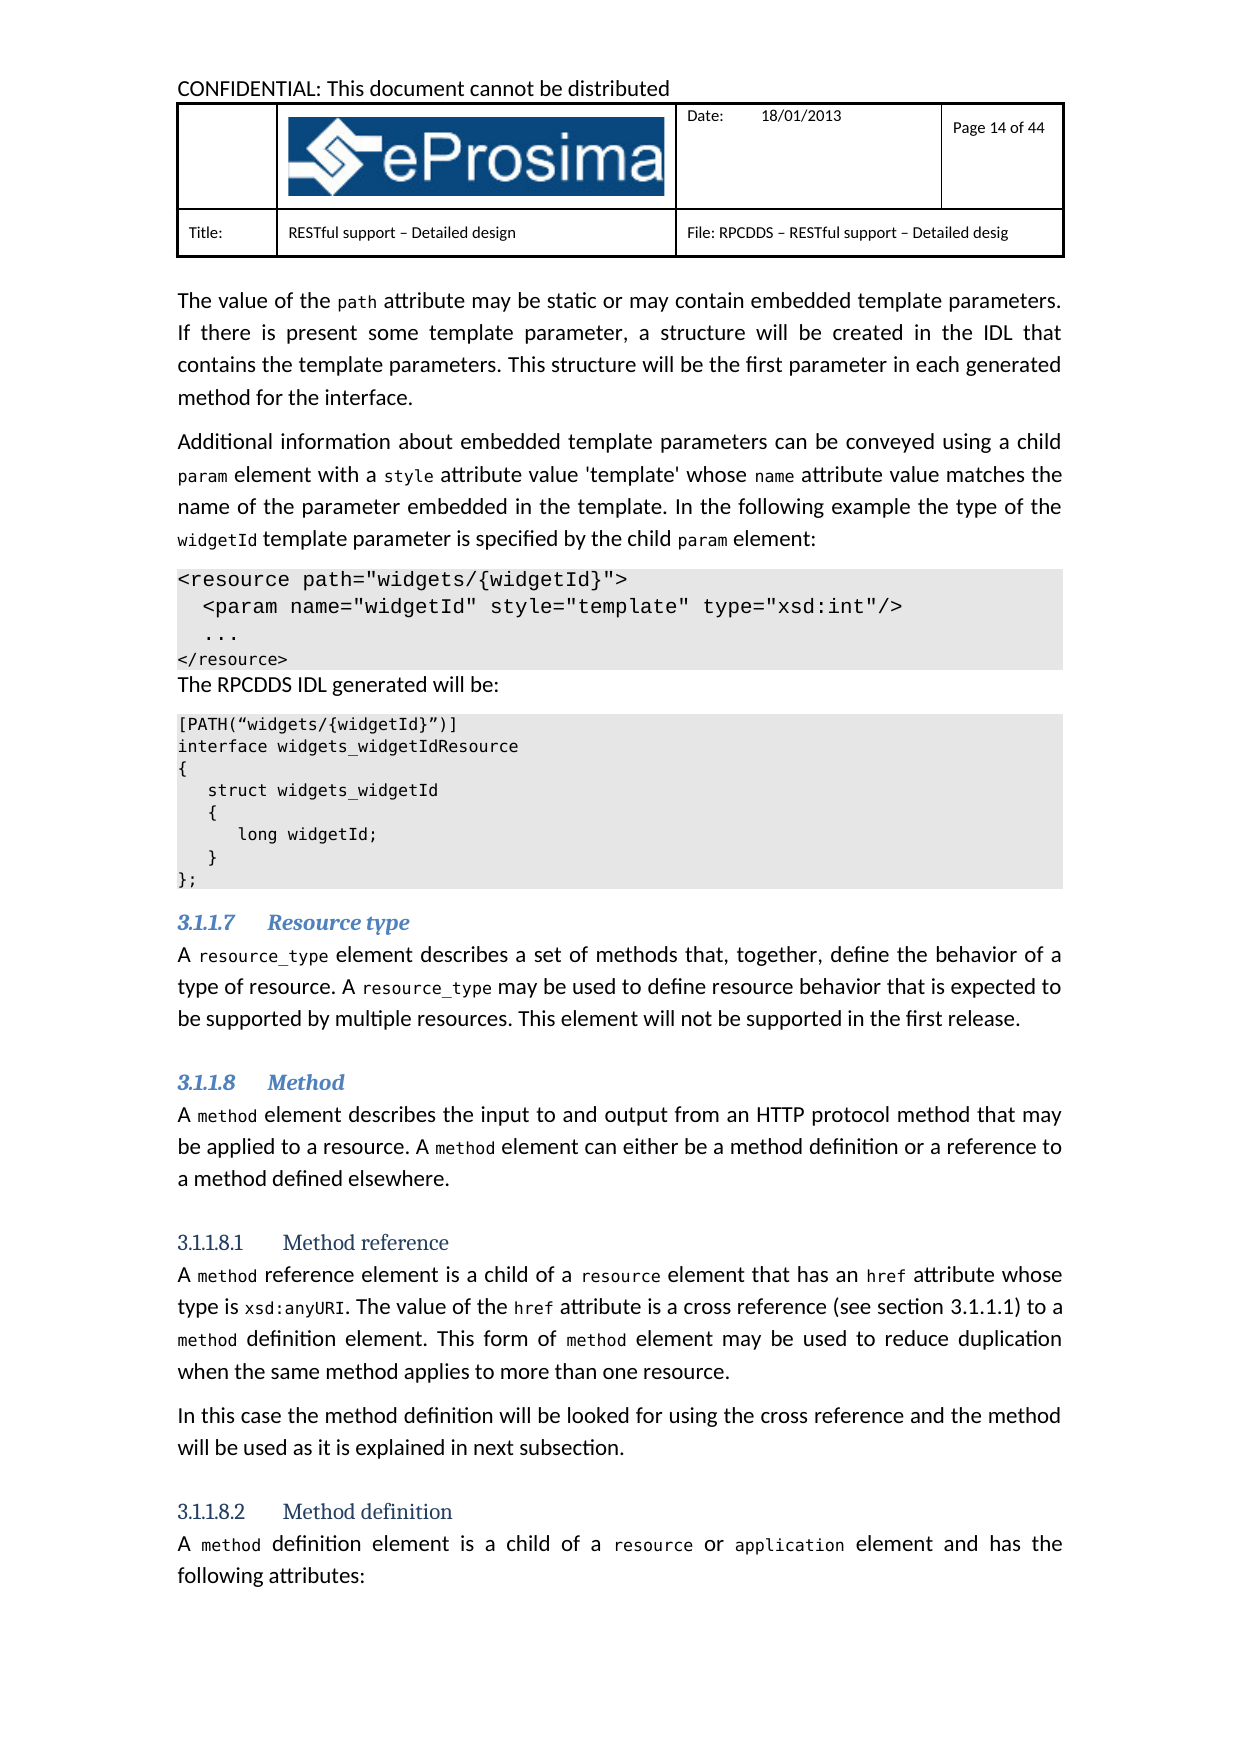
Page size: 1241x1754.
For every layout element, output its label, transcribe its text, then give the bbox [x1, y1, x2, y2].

table_header <resource path="widgets/{widgetId}"> <param name="widgetId" style="template" type="xsd:int"/> ... </resource> [177, 569, 1063, 670]
picture [288, 117, 665, 196]
text A resource_type element describes a set of methods that, together, define the behavior of a type of resource. A resource_type may be used to define resource behavior that is expected to be supported by multiple resources. This element will not be supported in the first release. [177, 940, 1063, 1032]
subtitle Method [177, 1070, 1063, 1096]
table_header [PATH(“widgets/{widgetId}”)] interface widgets_widgetIdResource { struct widgets_widgetId { long widgetId; } }; [177, 714, 1063, 889]
text The RPCDDS IDL generated will be: [177, 670, 1063, 698]
text A method element describes the input to and output from an HTTP protocol method that may be applied to a resource. A method element can either be a method definition or a reference to a method defined elsewhere. [177, 1100, 1063, 1192]
subtitle Method definition [177, 1499, 1063, 1525]
subtitle Resource type [177, 910, 1063, 936]
text A method reference element is a child of a resource element that has an href attribute whose type is xsd:anyURI. The value of the href attribute is a cross reference (see section 3.1.1.1) to a method definition element. This form of method element may be used to reduce duplication when the same method applies to more than one resource. [177, 1260, 1063, 1385]
subtitle Method reference [177, 1230, 1063, 1256]
text A method definition element is a child of a resource or application element and has the following attributes: [177, 1529, 1063, 1589]
text In this case the method definition will be looked for using the cross reference and the method will be used as it is explained in next subsection. [177, 1401, 1063, 1462]
text Additional information about embedded template parameters can be conveyed using a child param element with a style attribute value 'template' whose name attribute value matches the name of the parameter embedded in the template. In the following example the type of the widgetId template parameter is specified by the child param element: [177, 427, 1063, 552]
text The value of the path attribute may be static or may contain embedded template parameters. If there is present some template parameter, a structure will be created in the IDL that contains the template parameters. This structure will be the first parameter in each generated method for the interface. [177, 286, 1063, 411]
